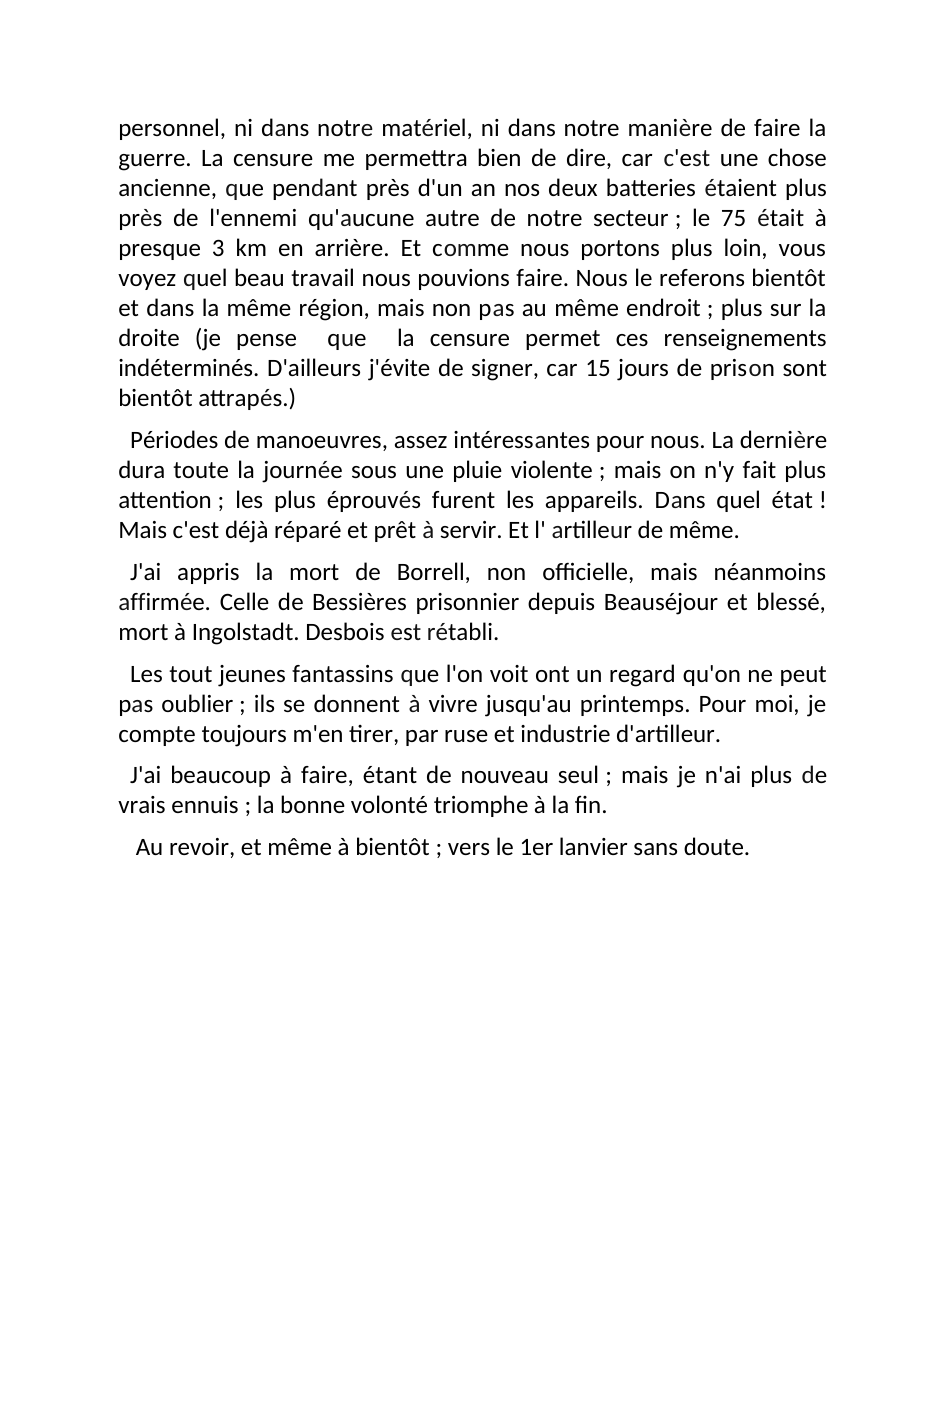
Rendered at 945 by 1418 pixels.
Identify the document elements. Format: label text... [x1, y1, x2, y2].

text J'ai beaucoup à faire, étant de nouveau seul ; mais je n'ai plus de vrais ennuis ; la bonne volonté triomphe à la fin. [118, 765, 827, 820]
text personnel, ni dans notre matériel, ni dans notre manière de faire la guerre. La censure me permettra bien de dire, car c'est une chose ancienne, que pendant près d'un an nos deux batteries étaient plus près de l'ennemi qu'aucune autre de notre secteur ; le 75 était à presque 3 km en arrière. Et comme nous portons plus loin, vous voyez quel beau travail nous pouvions faire. Nous le referons bientôt et dans la même région, mais non pas au même endroit ; plus sur la droite (je pense que la censure permet ces renseignements indéterminés. D'ailleurs j'évite de signer, car 15 jours de prison sont bientôt attrapés.) [118, 118, 827, 413]
text Périodes de manoeuvres, assez intéressantes pour nous. La dernière dura toute la journée sous une pluie violente ; mais on n'y fait plus attention ; les plus éprouvés furent les appareils. Dans quel état ! Mais c'est déjà réparé et prêt à servir. Et l' artilleur de même. [118, 430, 827, 545]
text J'ai appris la mort de Borrell, non officielle, mais néanmoins affirmée. Celle de Bessières prisonnier depuis Beauséjour et blessé, mort à Ingolstadt. Desbois est rétabli. [118, 562, 827, 647]
text Les tout jeunes fantassins que l'on voit ont un regard qu'on ne peut pas oublier ; ils se donnent à vivre jusqu'au printemps. Pour moi, je compte toujours m'en tirer, par ruse et industrie d'artilleur. [118, 663, 827, 748]
text Au revoir, et même à bientôt ; vers le 1er lanvier sans doute. [118, 837, 827, 862]
